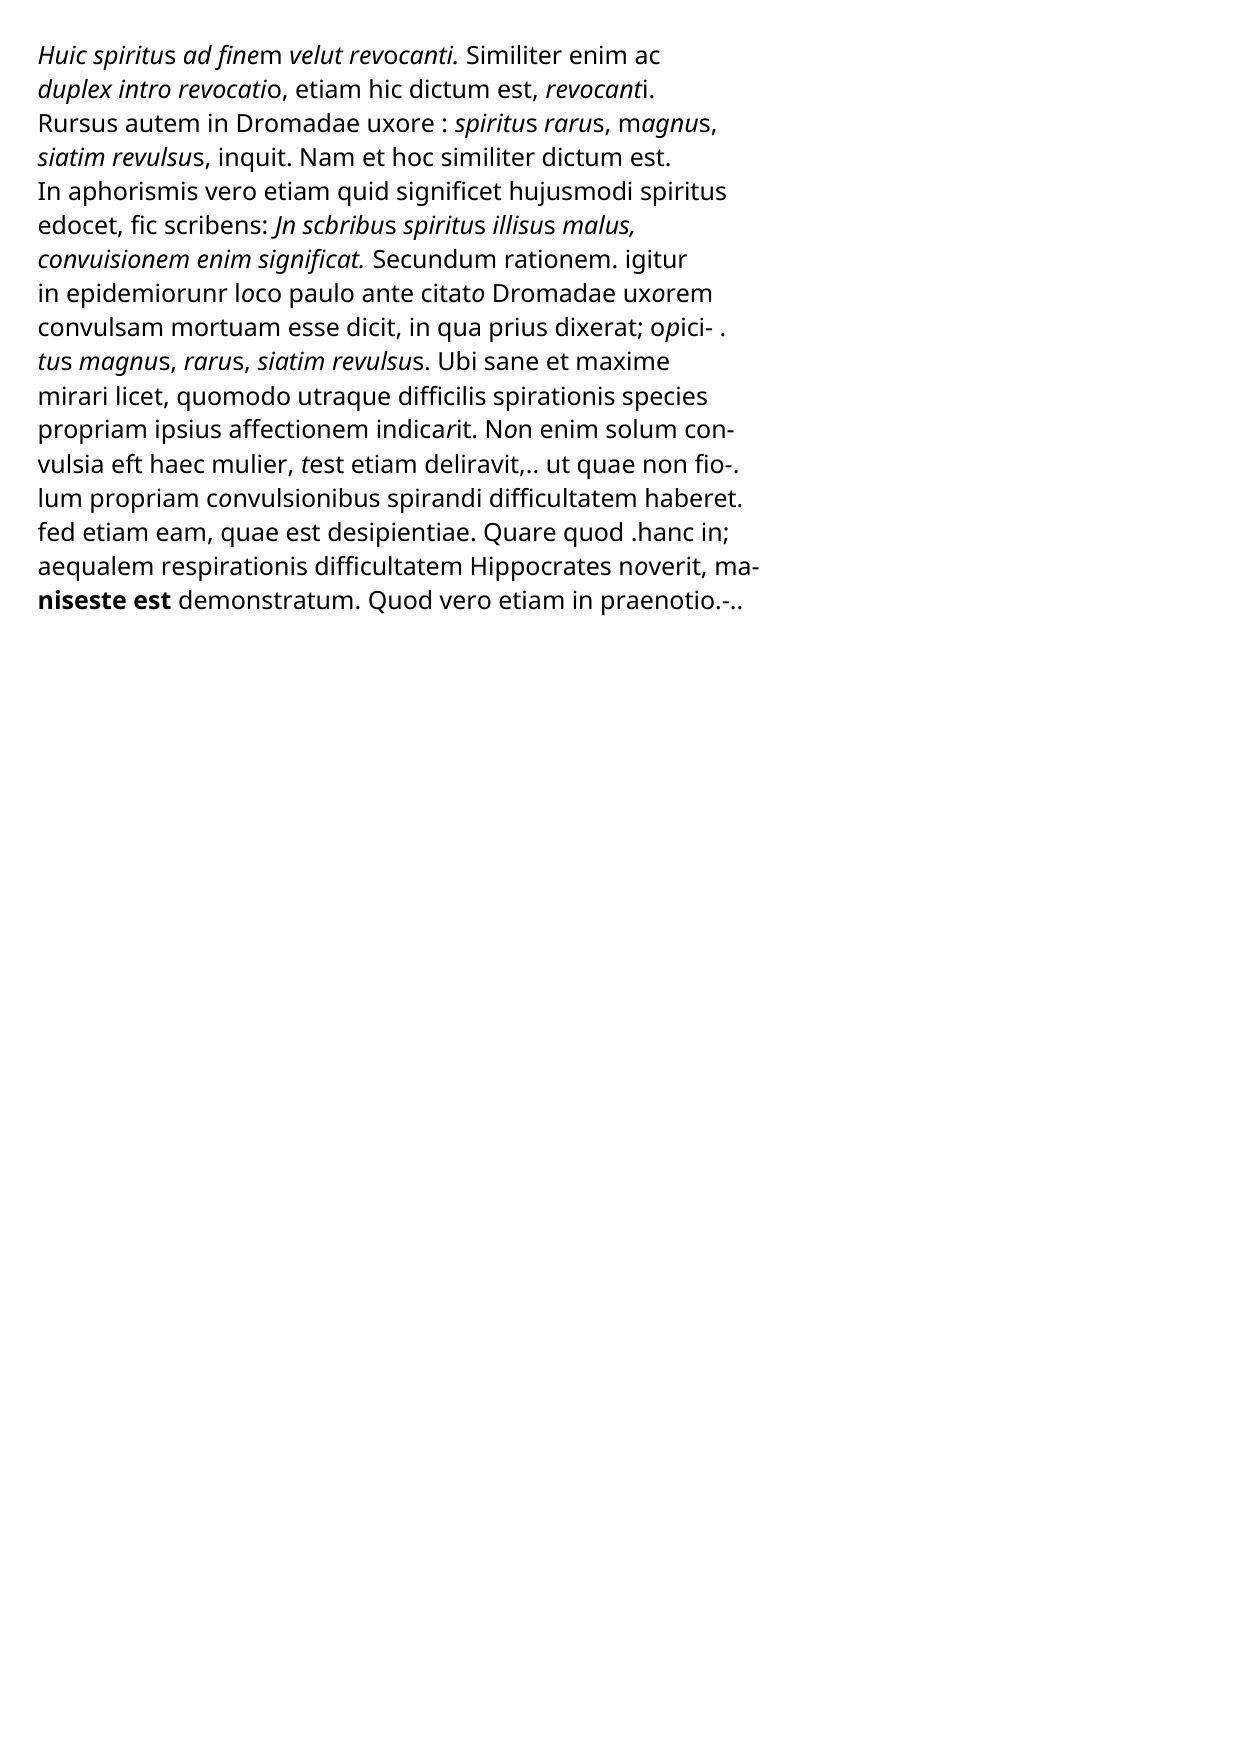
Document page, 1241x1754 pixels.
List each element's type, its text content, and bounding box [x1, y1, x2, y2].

text Huic spiritus ad finem velut revocanti. Similiter enim ac duplex intro revocatio, etiam hic dictum est, revocanti. Rursus autem in Dromadae uxore : spiritus rarus, magnus, siatim revulsus, inquit. Nam et hoc similiter dictum est. In aphorismis vero etiam quid significet hujusmodi spiritus edocet, fic scribens: Jn scbribus spiritus illisus malus, convuisionem enim significat. Secundum rationem. igitur in epidemiorunr loco paulo ante citato Dromadae uxorem convulsam mortuam esse dicit, in qua prius dixerat; opici- . tus magnus, rarus, siatim revulsus. Ubi sane et maxime mirari licet, quomodo utraque difficilis spirationis species propriam ipsius affectionem indicarit. Non enim solum con- vulsia eft haec mulier, test etiam deliravit,.. ut quae non fio-. lum propriam convulsionibus spirandi difficultatem haberet. fed etiam eam, quae est desipientiae. Quare quod .hanc in; aequalem respirationis difficultatem Hippocrates noverit, ma- niseste est demonstratum. Quod vero etiam in praenotio.-.. [37, 37, 1203, 617]
